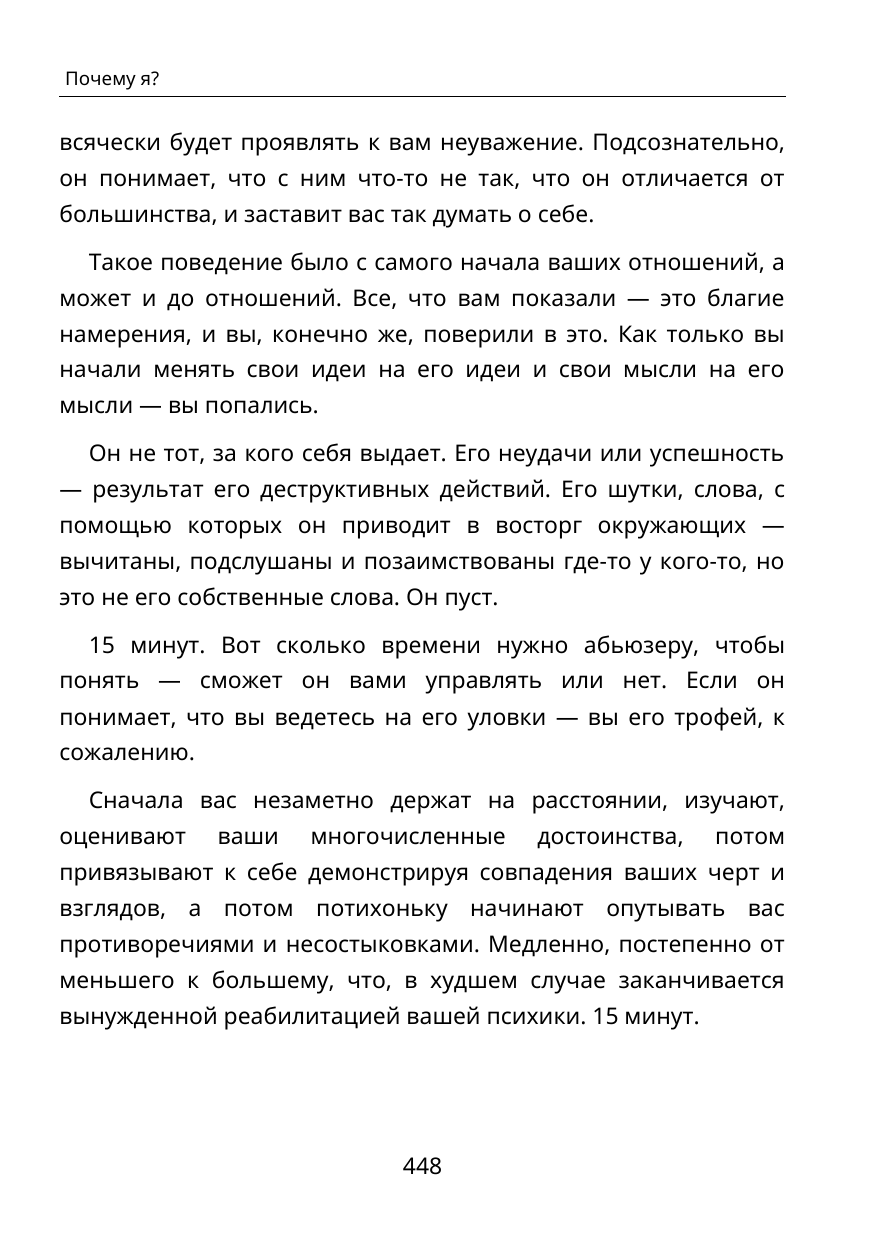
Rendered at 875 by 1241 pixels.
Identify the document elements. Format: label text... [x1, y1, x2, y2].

text всячески будет проявлять к вам неуважение. Подсознательно, он понимает, что с ним что-то не так, что он отличается от большинства, и заставит вас так думать о себе. [59, 126, 786, 229]
text 15 минут. Вот сколько времени нужно абьюзеру, чтобы понять — сможет он вами управлять или нет. Если он понимает, что вы ведетесь на его уловки — вы его трофей, к сожалению. [59, 628, 786, 768]
text Такое поведение было с самого начала ваших отношений, а может и до отношений. Все, что вам показали — это благие намерения, и вы, конечно же, поверили в это. Как только вы начали менять свои идеи на его идеи и свои мысли на его мысли — вы попались. [59, 246, 786, 421]
text Он не тот, за кого себя выдает. Его неудачи или успешность — результат его деструктивных действий. Его шутки, слова, с помощью которых он приводит в восторг окружающих — вычитаны, подслушаны и позаимствованы где-то у кого-то, но это не его собственные слова. Он пуст. [59, 437, 786, 612]
text Сначала вас незаметно держат на расстоянии, изучают, оценивают ваши многочисленные достоинства, потом привязывают к себе демонстрируя совпадения ваших черт и взглядов, а потом потихоньку начинают опутывать вас противоречиями и несостыковками. Медленно, постепенно от меньшего к большему, что, в худшем случае заканчивается вынужденной реабилитацией вашей психики. 15 минут. [59, 784, 786, 1031]
